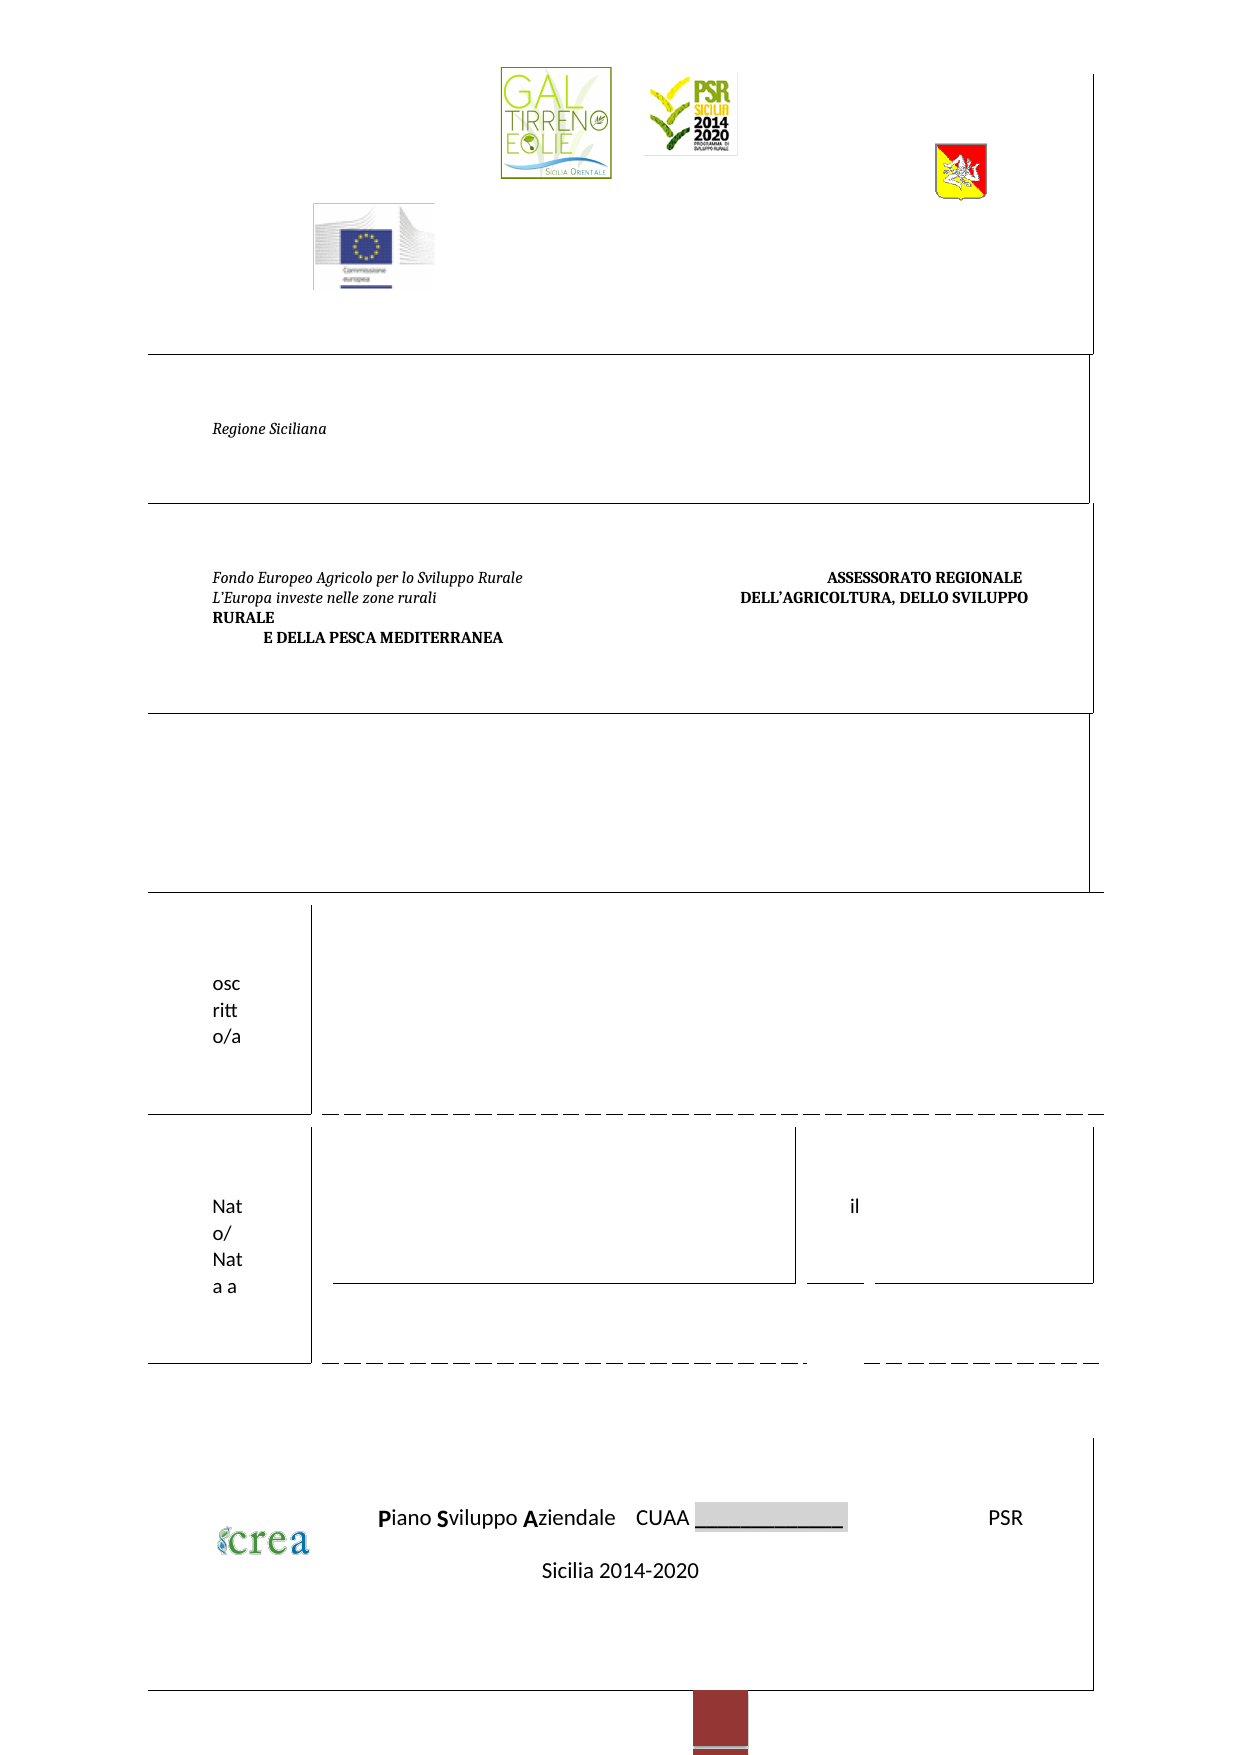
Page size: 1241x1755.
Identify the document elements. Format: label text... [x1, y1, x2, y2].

table_cell Nato/Nata a [136, 1114, 322, 1363]
table_cell [807, 1284, 864, 1363]
table_header oscritto/a [136, 892, 322, 1114]
table_cell il [807, 1114, 864, 1283]
table_cell [864, 1114, 1104, 1363]
table_cell [322, 1114, 807, 1363]
table_header [322, 892, 1104, 1114]
